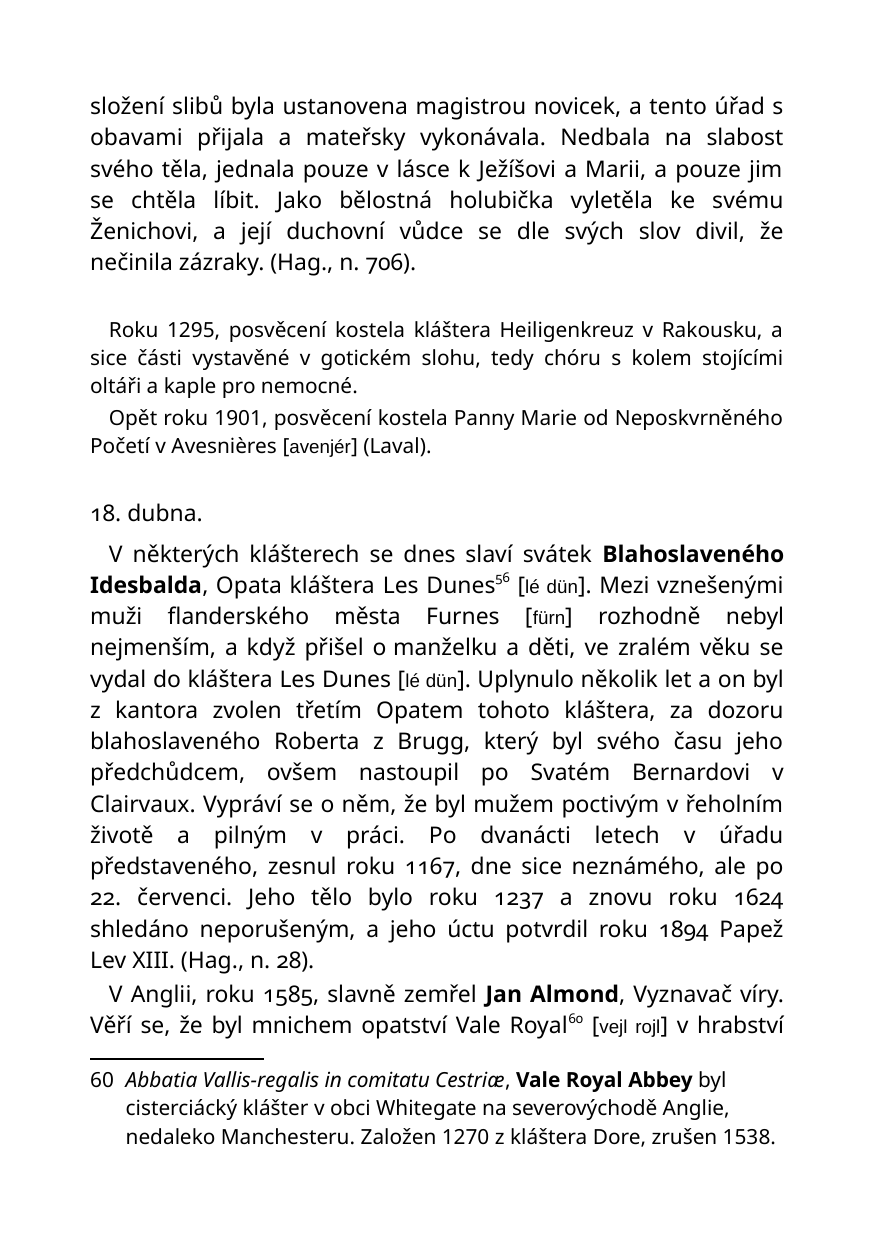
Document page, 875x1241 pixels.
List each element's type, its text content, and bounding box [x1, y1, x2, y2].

text složení slibů byla ustanovena magistrou novicek, a tento úřad s obavami přijala a mateřsky vykonávala. Nedbala na slabost svého těla, jednala pouze v lásce k Ježíšovi a Marii, a pouze jim se chtěla líbit. Jako bělostná holubička vyletěla ke svému Ženichovi, a její duchovní vůdce se dle svých slov divil, že nečinila zázraky. (Hag., n. 706). [90, 90, 784, 277]
text V některých klášterech se dnes slaví svátek Blahoslaveného Idesbalda, Opata kláštera Les Dunes56 [lé dün]. Mezi vznešenými muži flanderského města Furnes [fürn] rozhodně nebyl nejmenším, a když přišel o manželku a děti, ve zralém věku se vydal do kláštera Les Dunes [lé dün]. Uplynulo několik let a on byl z kantora zvolen třetím Opatem tohoto kláštera, za dozoru blahoslaveného Roberta z Brugg, který byl svého času jeho předchůdcem, ovšem nastoupil po Svatém Bernardovi v Clairvaux. Vypráví se o něm, že byl mužem poctivým v řeholním životě a pilným v práci. Po dvanácti letech v úřadu představeného, zesnul roku 1167, dne sice neznámého, ale po 22. červenci. Jeho tělo bylo roku 1237 a znovu roku 1624 shledáno neporušeným, a jeho úctu potvrdil roku 1894 Papež Lev XIII. (Hag., n. 28). [90, 537, 784, 975]
text Opět roku 1901, posvěcení kostela Panny Marie od Neposkvrněného Početí v Avesnières [avenjér] (Laval). [90, 403, 784, 460]
text Roku 1295, posvěcení kostela kláštera Heiligenkreuz v Rakousku, a sice části vystavěné v gotickém slohu, tedy chóru s kolem stojícími oltáři a kaple pro nemocné. [90, 315, 784, 400]
text V Anglii, roku 1585, slavně zemřel Jan Almond, Vyznavač víry. Věří se, že byl mnichem opatství Vale Royal [vejl rojl] v hrabství [90, 978, 784, 1041]
text 18. dubna. [90, 497, 784, 528]
text Abbatia Vallis-regalis in comitatu Cestriæ, Vale Royal Abbey byl cisterciácký klášter v obci Whitegate na severovýchodě Anglie, nedaleko Manchesteru. Založen 1270 z kláštera Dore, zrušen 1538. [90, 1065, 784, 1150]
